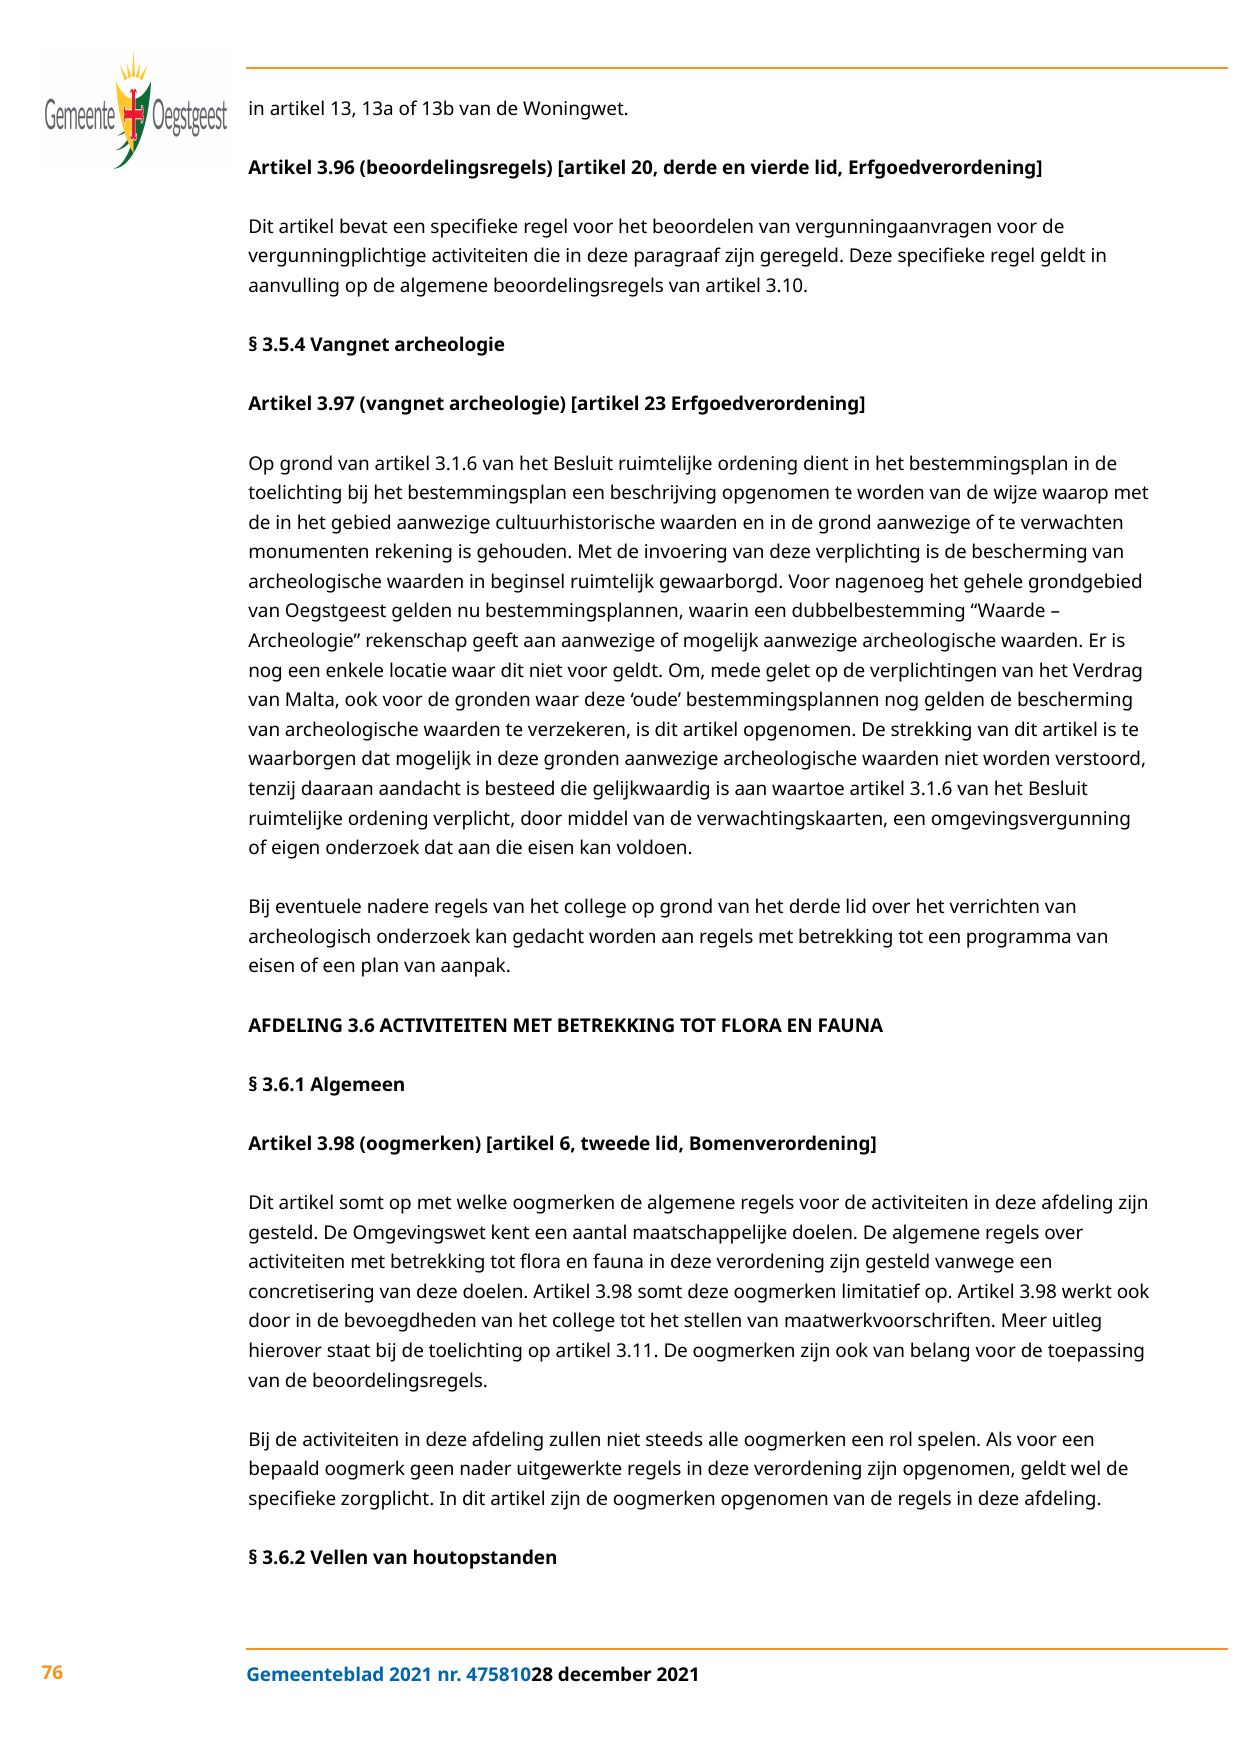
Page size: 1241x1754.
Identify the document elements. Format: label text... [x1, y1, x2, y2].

text AFDELING 3.6 ACTIVITEITEN MET BETREKKING TOT FLORA EN FAUNA [248, 1012, 1152, 1038]
text Artikel 3.96 (beoordelingsregels) [artikel 20, derde en vierde lid, Erfgoedverordening] [248, 154, 1152, 180]
text Bij eventuele nadere regels van het college op grond van het derde lid over het verrichten van archeologisch onderzoek kan gedacht worden aan regels met betrekking tot een programma van eisen of een plan van aanpak. [248, 893, 1152, 978]
text in artikel 13, 13a of 13b van de Woningwet. [248, 95, 1152, 121]
text Artikel 3.97 (vangnet archeologie) [artikel 23 Erfgoedverordening] [248, 391, 1152, 416]
picture [41, 47, 231, 172]
text § 3.6.1 Algemeen [248, 1071, 1152, 1097]
text Bij de activiteiten in deze afdeling zullen niet steeds alle oogmerken een rol spelen. Als voor een bepaald oogmerk geen nader uitgewerkte regels in deze verordening zijn opgenomen, geldt wel de specifieke zorgplicht. In dit artikel zijn de oogmerken opgenomen van de regels in deze afdeling. [248, 1426, 1152, 1511]
text § 3.5.4 Vangnet archeologie [248, 331, 1152, 357]
text § 3.6.2 Vellen van houtopstanden [248, 1544, 1152, 1570]
text Dit artikel bevat een specifieke regel voor het beoordelen van vergunningaanvragen voor de vergunningplichtige activiteiten die in deze paragraaf zijn geregeld. Deze specifieke regel geldt in aanvulling op de algemene beoordelingsregels van artikel 3.10. [248, 213, 1152, 298]
text Dit artikel somt op met welke oogmerken de algemene regels voor de activiteiten in deze afdeling zijn gesteld. De Omgevingswet kent een aantal maatschappelijke doelen. De algemene regels over activiteiten met betrekking tot flora en fauna in deze verordening zijn gesteld vanwege een concretisering van deze doelen. Artikel 3.98 somt deze oogmerken limitatief op. Artikel 3.98 werkt ook door in de bevoegdheden van het college tot het stellen van maatwerkvoorschriften. Meer uitleg hierover staat bij de toelichting op artikel 3.11. De oogmerken zijn ook van belang voor de toepassing van de beoordelingsregels. [248, 1189, 1152, 1393]
text Op grond van artikel 3.1.6 van het Besluit ruimtelijke ordening dient in het bestemmingsplan in de toelichting bij het bestemmingsplan een beschrijving opgenomen te worden van de wijze waarop met de in het gebied aanwezige cultuurhistorische waarden en in de grond aanwezige of te verwachten monumenten rekening is gehouden. Met de invoering van deze verplichting is de bescherming van archeologische waarden in beginsel ruimtelijk gewaarborgd. Voor nagenoeg het gehele grondgebied van Oegstgeest gelden nu bestemmingsplannen, waarin een dubbelbestemming “Waarde – Archeologie” rekenschap geeft aan aanwezige of mogelijk aanwezige archeologische waarden. Er is nog een enkele locatie waar dit niet voor geldt. Om, mede gelet op de verplichtingen van het Verdrag van Malta, ook voor de gronden waar deze ‘oude’ bestemmingsplannen nog gelden de bescherming van archeologische waarden te verzekeren, is dit artikel opgenomen. De strekking van dit artikel is te waarborgen dat mogelijk in deze gronden aanwezige archeologische waarden niet worden verstoord, tenzij daaraan aandacht is besteed die gelijkwaardig is aan waartoe artikel 3.1.6 van het Besluit ruimtelijke ordening verplicht, door middel van de verwachtingskaarten, een omgevingsvergunning of eigen onderzoek dat aan die eisen kan voldoen. [248, 450, 1152, 860]
text Artikel 3.98 (oogmerken) [artikel 6, tweede lid, Bomenverordening] [248, 1130, 1152, 1156]
